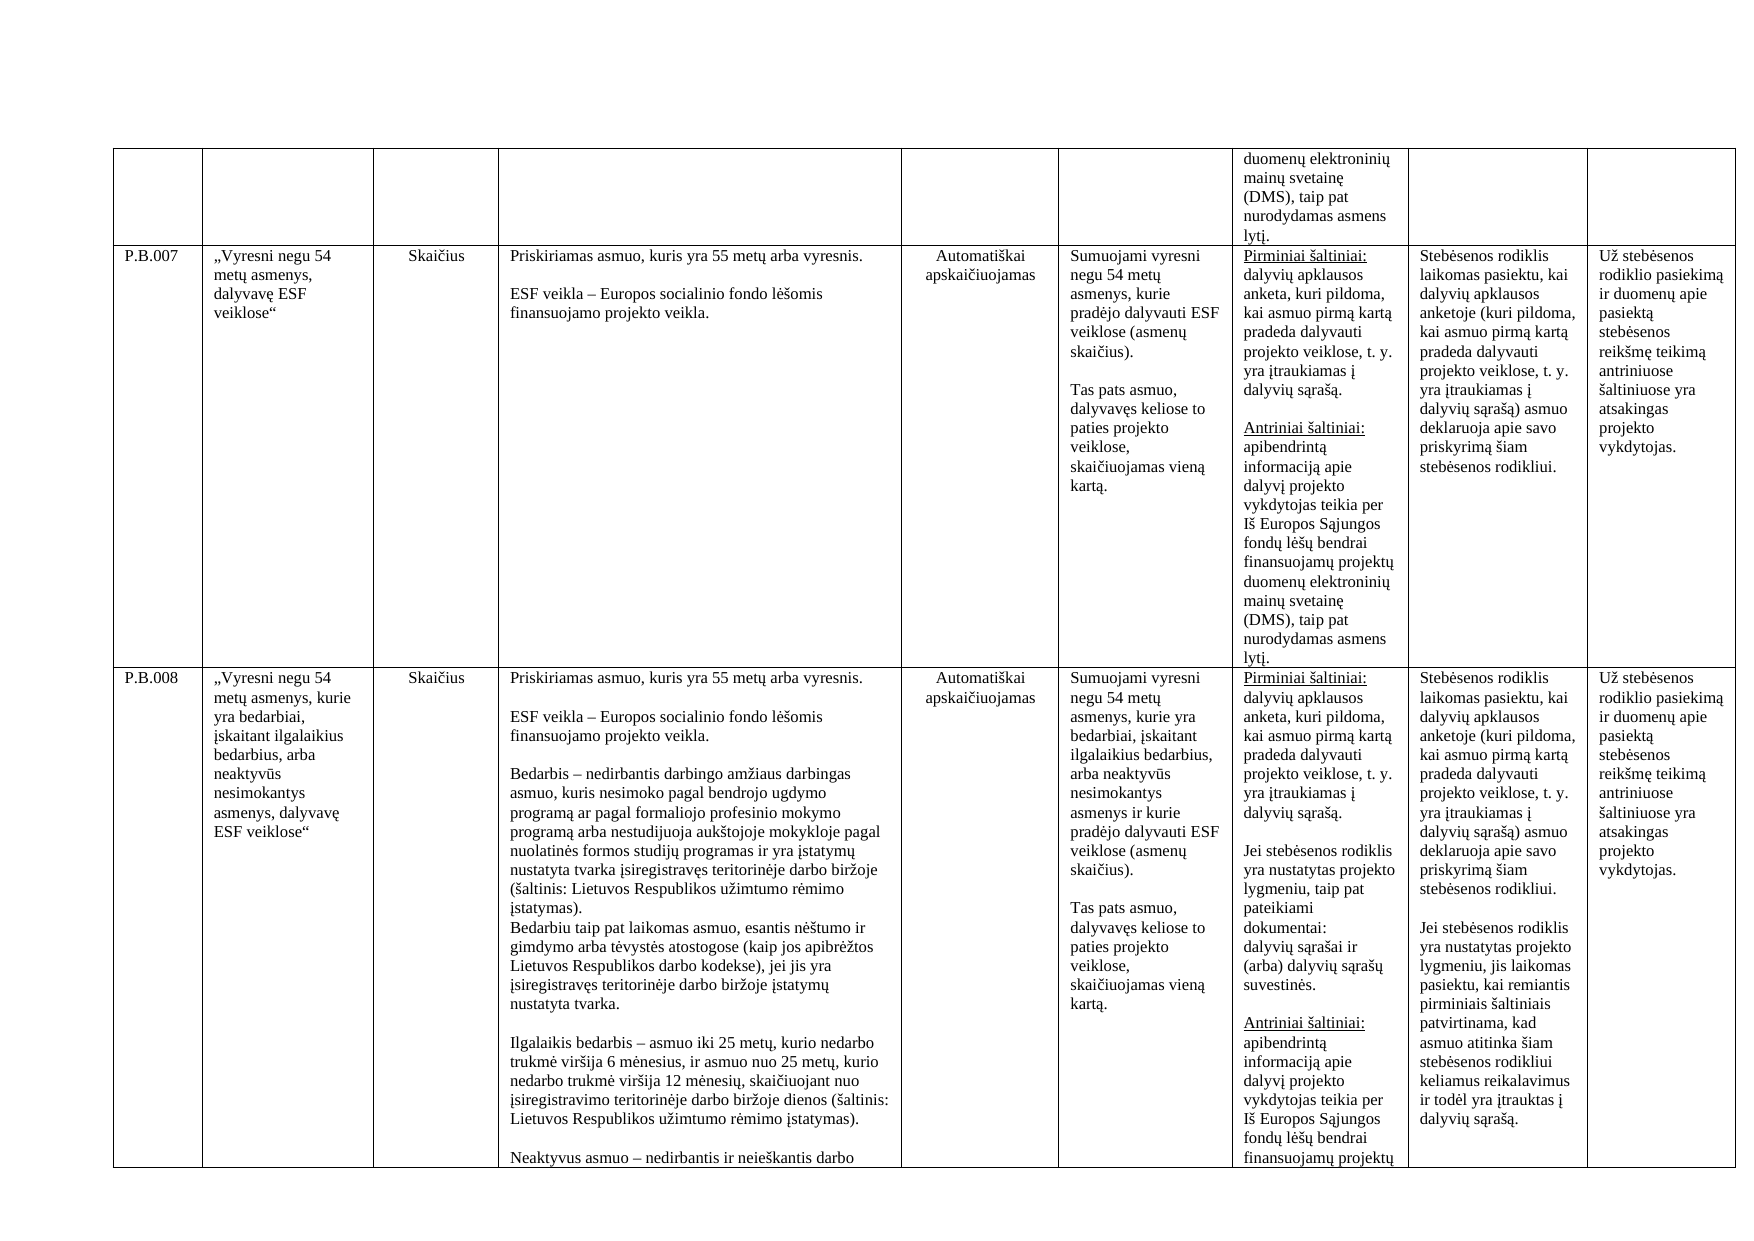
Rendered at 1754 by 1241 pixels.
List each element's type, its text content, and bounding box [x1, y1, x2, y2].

table_cell Už stebėsenos rodiklio pasiekimą ir duomenų apie pasiektą stebėsenos reikšmę teikimą antriniuose šaltiniuose yra atsakingas projekto vykdytojas. [1588, 246, 1735, 667]
table_cell Automatiškai apskaičiuojamas [902, 246, 1058, 667]
table_cell [902, 149, 1058, 244]
table_cell „Vyresni negu 54 metų asmenys, kurie yra bedarbiai, įskaitant ilgalaikius bedarbius, arba neaktyvūs nesimokantys asmenys, dalyvavę ESF veiklose“ [203, 668, 373, 1167]
table_cell Automatiškai apskaičiuojamas [902, 668, 1058, 1167]
table_cell [1059, 149, 1232, 244]
table_cell Skaičius [374, 668, 498, 1167]
table_cell „Vyresni negu 54 metų asmenys, dalyvavę ESF veiklose“ [203, 246, 373, 667]
table_cell P.B.007 [114, 246, 202, 667]
table_cell Pirminiai šaltiniai: dalyvių apklausos anketa, kuri pildoma, kai asmuo pirmą kartą pradeda dalyvauti projekto veiklose, t. y. yra įtraukiamas į dalyvių sąrašą. Jei stebėsenos rodiklis yra nustatytas projekto lygmeniu, taip pat pateikiami dokumentai: dalyvių sąrašai ir (arba) dalyvių sąrašų suvestinės. Antriniai šaltiniai: apibendrintą informaciją apie dalyvį projekto vykdytojas teikia per Iš Europos Sąjungos fondų lėšų bendrai finansuojamų projektų [1233, 668, 1408, 1167]
table_cell Sumuojami vyresni negu 54 metų asmenys, kurie yra bedarbiai, įskaitant ilgalaikius bedarbius, arba neaktyvūs nesimokantys asmenys ir kurie pradėjo dalyvauti ESF veiklose (asmenų skaičius). Tas pats asmuo, dalyvavęs keliose to paties projekto veiklose, skaičiuojamas vieną kartą. [1059, 668, 1232, 1167]
table_cell Stebėsenos rodiklis laikomas pasiektu, kai dalyvių apklausos anketoje (kuri pildoma, kai asmuo pirmą kartą pradeda dalyvauti projekto veiklose, t. y. yra įtraukiamas į dalyvių sąrašą) asmuo deklaruoja apie savo priskyrimą šiam stebėsenos rodikliui. [1409, 246, 1587, 667]
table_cell P.B.008 [114, 668, 202, 1167]
table_cell Priskiriamas asmuo, kuris yra 55 metų arba vyresnis. ESF veikla – Europos socialinio fondo lėšomis finansuojamo projekto veikla. Bedarbis – nedirbantis darbingo amžiaus darbingas asmuo, kuris nesimoko pagal bendrojo ugdymo programą ar pagal formaliojo profesinio mokymo programą arba nestudijuoja aukštojoje mokykloje pagal nuolatinės formos studijų programas ir yra įstatymų nustatyta tvarka įsiregistravęs teritorinėje darbo biržoje (šaltinis: Lietuvos Respublikos užimtumo rėmimo įstatymas). Bedarbiu taip pat laikomas asmuo, esantis nėštumo ir gimdymo arba tėvystės atostogose (kaip jos apibrėžtos Lietuvos Respublikos darbo kodekse), jei jis yra įsiregistravęs teritorinėje darbo biržoje įstatymų nustatyta tvarka. Ilgalaikis bedarbis – asmuo iki 25 metų, kurio nedarbo trukmė viršija 6 mėnesius, ir asmuo nuo 25 metų, kurio nedarbo trukmė viršija 12 mėnesių, skaičiuojant nuo įsiregistravimo teritorinėje darbo biržoje dienos (šaltinis: Lietuvos Respublikos užimtumo rėmimo įstatymas). Neaktyvus asmuo – nedirbantis ir neieškantis darbo [499, 668, 901, 1167]
table_cell Stebėsenos rodiklis laikomas pasiektu, kai dalyvių apklausos anketoje (kuri pildoma, kai asmuo pirmą kartą pradeda dalyvauti projekto veiklose, t. y. yra įtraukiamas į dalyvių sąrašą) asmuo deklaruoja apie savo priskyrimą šiam stebėsenos rodikliui. Jei stebėsenos rodiklis yra nustatytas projekto lygmeniu, jis laikomas pasiektu, kai remiantis pirminiais šaltiniais patvirtinama, kad asmuo atitinka šiam stebėsenos rodikliui keliamus reikalavimus ir todėl yra įtrauktas į dalyvių sąrašą. [1409, 668, 1587, 1167]
table_cell Pirminiai šaltiniai: dalyvių apklausos anketa, kuri pildoma, kai asmuo pirmą kartą pradeda dalyvauti projekto veiklose, t. y. yra įtraukiamas į dalyvių sąrašą. Antriniai šaltiniai: apibendrintą informaciją apie dalyvį projekto vykdytojas teikia per Iš Europos Sąjungos fondų lėšų bendrai finansuojamų projektų duomenų elektroninių mainų svetainę (DMS), taip pat nurodydamas asmens lytį. [1233, 246, 1408, 667]
table_cell [203, 149, 373, 244]
table_cell [374, 149, 498, 244]
table_cell Už stebėsenos rodiklio pasiekimą ir duomenų apie pasiektą stebėsenos reikšmę teikimą antriniuose šaltiniuose yra atsakingas projekto vykdytojas. [1588, 668, 1735, 1167]
table_cell [1409, 149, 1587, 244]
table_cell Skaičius [374, 246, 498, 667]
table_cell duomenų elektroninių mainų svetainę (DMS), taip pat nurodydamas asmens lytį. [1233, 149, 1408, 244]
table_cell [499, 149, 901, 244]
table_cell [1588, 149, 1735, 244]
table_cell Priskiriamas asmuo, kuris yra 55 metų arba vyresnis. ESF veikla – Europos socialinio fondo lėšomis finansuojamo projekto veikla. [499, 246, 901, 667]
table_cell [114, 149, 202, 244]
table_cell Sumuojami vyresni negu 54 metų asmenys, kurie pradėjo dalyvauti ESF veiklose (asmenų skaičius). Tas pats asmuo, dalyvavęs keliose to paties projekto veiklose, skaičiuojamas vieną kartą. [1059, 246, 1232, 667]
